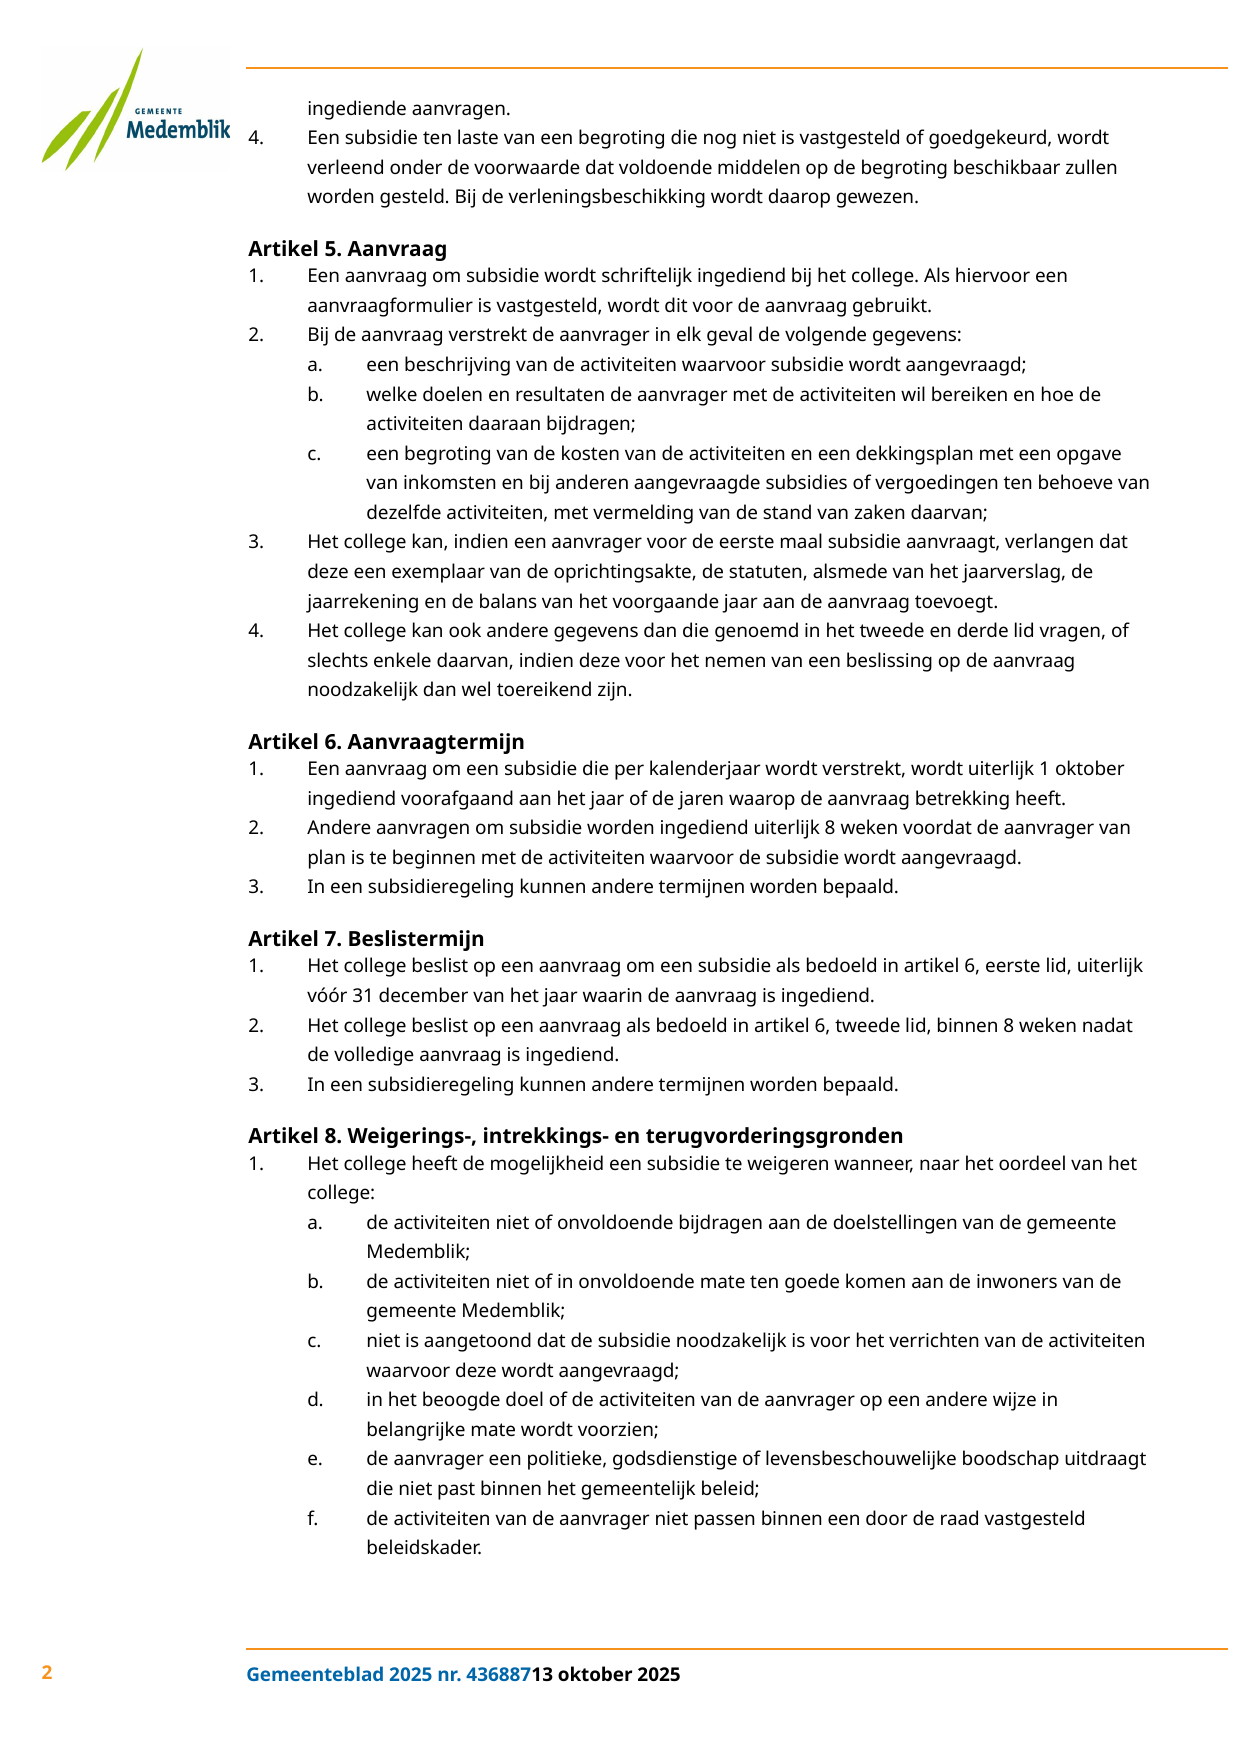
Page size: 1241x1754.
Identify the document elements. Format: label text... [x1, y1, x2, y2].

list niet is aangetoond dat de subsidie noodzakelijk is voor het verrichten van de activiteiten waarvoor deze wordt aangevraagd; [307, 1327, 1152, 1383]
list Het college beslist op een aanvraag als bedoeld in artikel 6, tweede lid, binnen 8 weken nadat de volledige aanvraag is ingediend. [248, 1012, 1152, 1067]
list Een aanvraag om een subsidie die per kalenderjaar wordt verstrekt, wordt uiterlijk 1 oktober ingediend voorafgaand aan het jaar of de jaren waarop de aanvraag betrekking heeft. [248, 755, 1152, 811]
list een begroting van de kosten van de activiteiten en een dekkingsplan met een opgave van inkomsten en bij anderen aangevraagde subsidies of vergoedingen ten behoeve van dezelfde activiteiten, met vermelding van de stand van zaken daarvan; [307, 440, 1152, 525]
list In een subsidieregeling kunnen andere termijnen worden bepaald. [248, 874, 1152, 899]
list Het college heeft de mogelijkheid een subsidie te weigeren wanneer, naar het oordeel van het college: [248, 1150, 1152, 1205]
list In een subsidieregeling kunnen andere termijnen worden bepaald. [248, 1071, 1152, 1097]
list de activiteiten niet of in onvoldoende mate ten goede komen aan de inwoners van de gemeente Medemblik; [307, 1268, 1152, 1323]
list Een aanvraag om subsidie wordt schriftelijk ingediend bij het college. Als hiervoor een aanvraagformulier is vastgesteld, wordt dit voor de aanvraag gebruikt. [248, 262, 1152, 318]
picture [41, 47, 231, 172]
text Artikel 7. Beslistermijn [248, 924, 1152, 953]
list Het college kan ook andere gegevens dan die genoemd in het tweede en derde lid vragen, of slechts enkele daarvan, indien deze voor het nemen van een beslissing op de aanvraag noodzakelijk dan wel toereikend zijn. [248, 617, 1152, 702]
text Artikel 5. Aanvraag [248, 234, 1152, 262]
list in het beoogde doel of de activiteiten van de aanvrager op een andere wijze in belangrijke mate wordt voorzien; [307, 1386, 1152, 1442]
text Artikel 6. Aanvraagtermijn [248, 727, 1152, 755]
list een beschrijving van de activiteiten waarvoor subsidie wordt aangevraagd; [307, 351, 1152, 377]
list de activiteiten niet of onvoldoende bijdragen aan de doelstellingen van de gemeente Medemblik; [307, 1209, 1152, 1264]
list welke doelen en resultaten de aanvrager met de activiteiten wil bereiken en hoe de activiteiten daaraan bijdragen; [307, 381, 1152, 436]
list Het college beslist op een aanvraag om een subsidie als bedoeld in artikel 6, eerste lid, uiterlijk vóór 31 december van het jaar waarin de aanvraag is ingediend. [248, 953, 1152, 1008]
list Een subsidie ten laste van een begroting die nog niet is vastgesteld of goedgekeurd, wordt verleend onder de voorwaarde dat voldoende middelen op de begroting beschikbaar zullen worden gesteld. Bij de verleningsbeschikking wordt daarop gewezen. [248, 124, 1152, 209]
list Bij de aanvraag verstrekt de aanvrager in elk geval de volgende gegevens: [248, 322, 1152, 347]
list Het college kan, indien een aanvrager voor de eerste maal subsidie aanvraagt, verlangen dat deze een exemplaar van de oprichtingsakte, de statuten, alsmede van het jaarverslag, de jaarrekening en de balans van het voorgaande jaar aan de aanvraag toevoegt. [248, 529, 1152, 613]
list de aanvrager een politieke, godsdienstige of levensbeschouwelijke boodschap uitdraagt die niet past binnen het gemeentelijk beleid; [307, 1446, 1152, 1501]
text Artikel 8. Weigerings-, intrekkings- en terugvorderingsgronden [248, 1121, 1152, 1150]
list Andere aanvragen om subsidie worden ingediend uiterlijk 8 weken voordat de aanvrager van plan is te beginnen met de activiteiten waarvoor de subsidie wordt aangevraagd. [248, 814, 1152, 870]
list de activiteiten van de aanvrager niet passen binnen een door de raad vastgesteld beleidskader. [307, 1505, 1152, 1560]
list ingediende aanvragen. [248, 95, 1152, 121]
